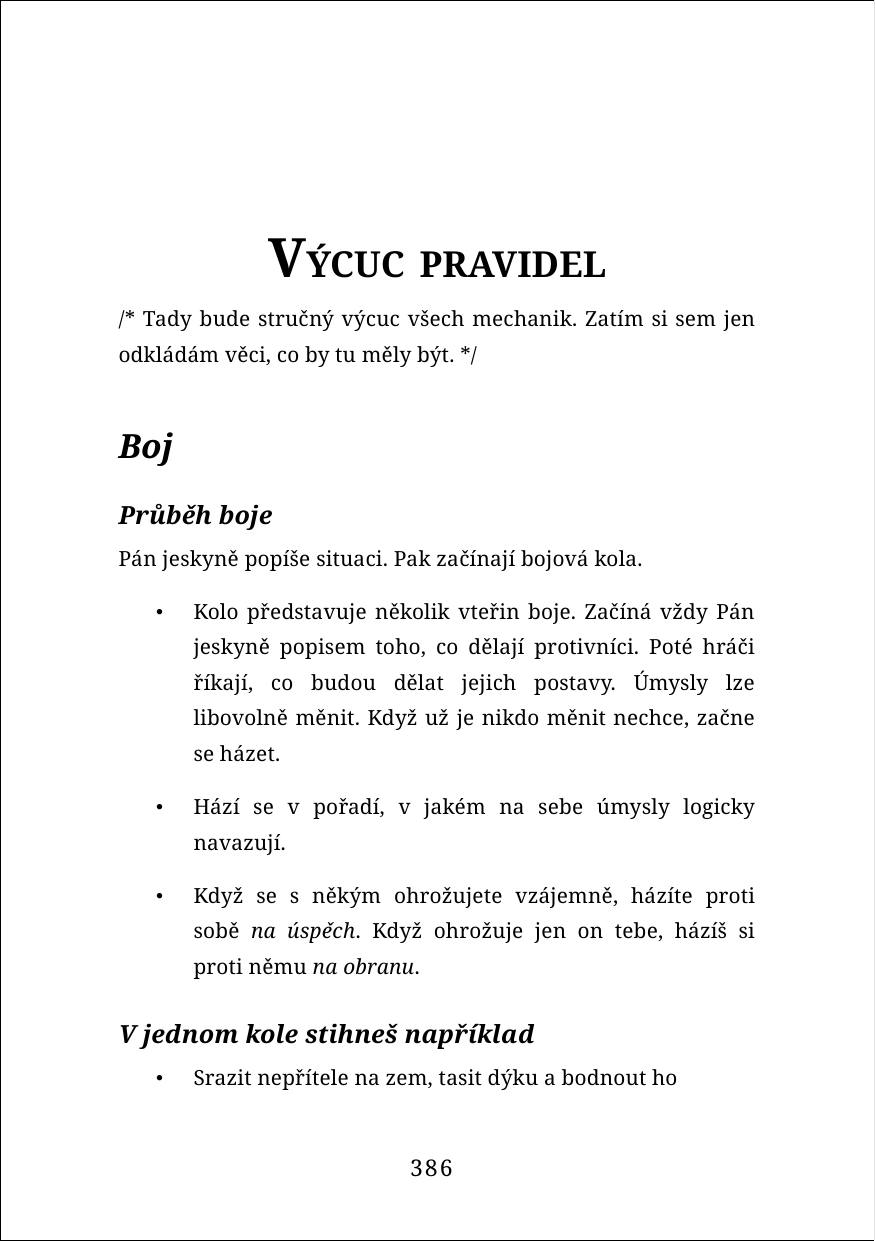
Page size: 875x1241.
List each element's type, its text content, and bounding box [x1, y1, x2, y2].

list Hází se v pořadí, v jakém na sebe úmysly logicky navazují. [156, 792, 756, 856]
subtitle Boj [118, 423, 756, 468]
text Pán jeskyně popíše situaci. Pak začínají bojová kola. [118, 544, 756, 572]
list Když se s někým ohrožujete vzájemně, házíte proti sobě na úspěch. Když ohrožuje jen on tebe, házíš si proti němu na obranu. [156, 881, 756, 980]
subtitle V jednom kole stihneš například [118, 1017, 756, 1051]
text /* Tady bude stručný výcuc všech mechanik. Zatím si sem jen odkládám věci, co by tu měly být. */ [118, 304, 756, 368]
list Srazit nepřítele na zem, tasit dýku a bodnout ho [156, 1063, 756, 1091]
list Kolo představuje několik vteřin boje. Začíná vždy Pán jeskyně popisem toho, co dělají protivníci. Poté hráči říkají, co budou dělat jejich postavy. Úmysly lze libovolně měnit. Když už je nikdo měnit nechce, začne se házet. [156, 597, 756, 767]
subtitle Výcuc pravidel [118, 219, 756, 293]
subtitle Průběh boje [118, 498, 756, 532]
